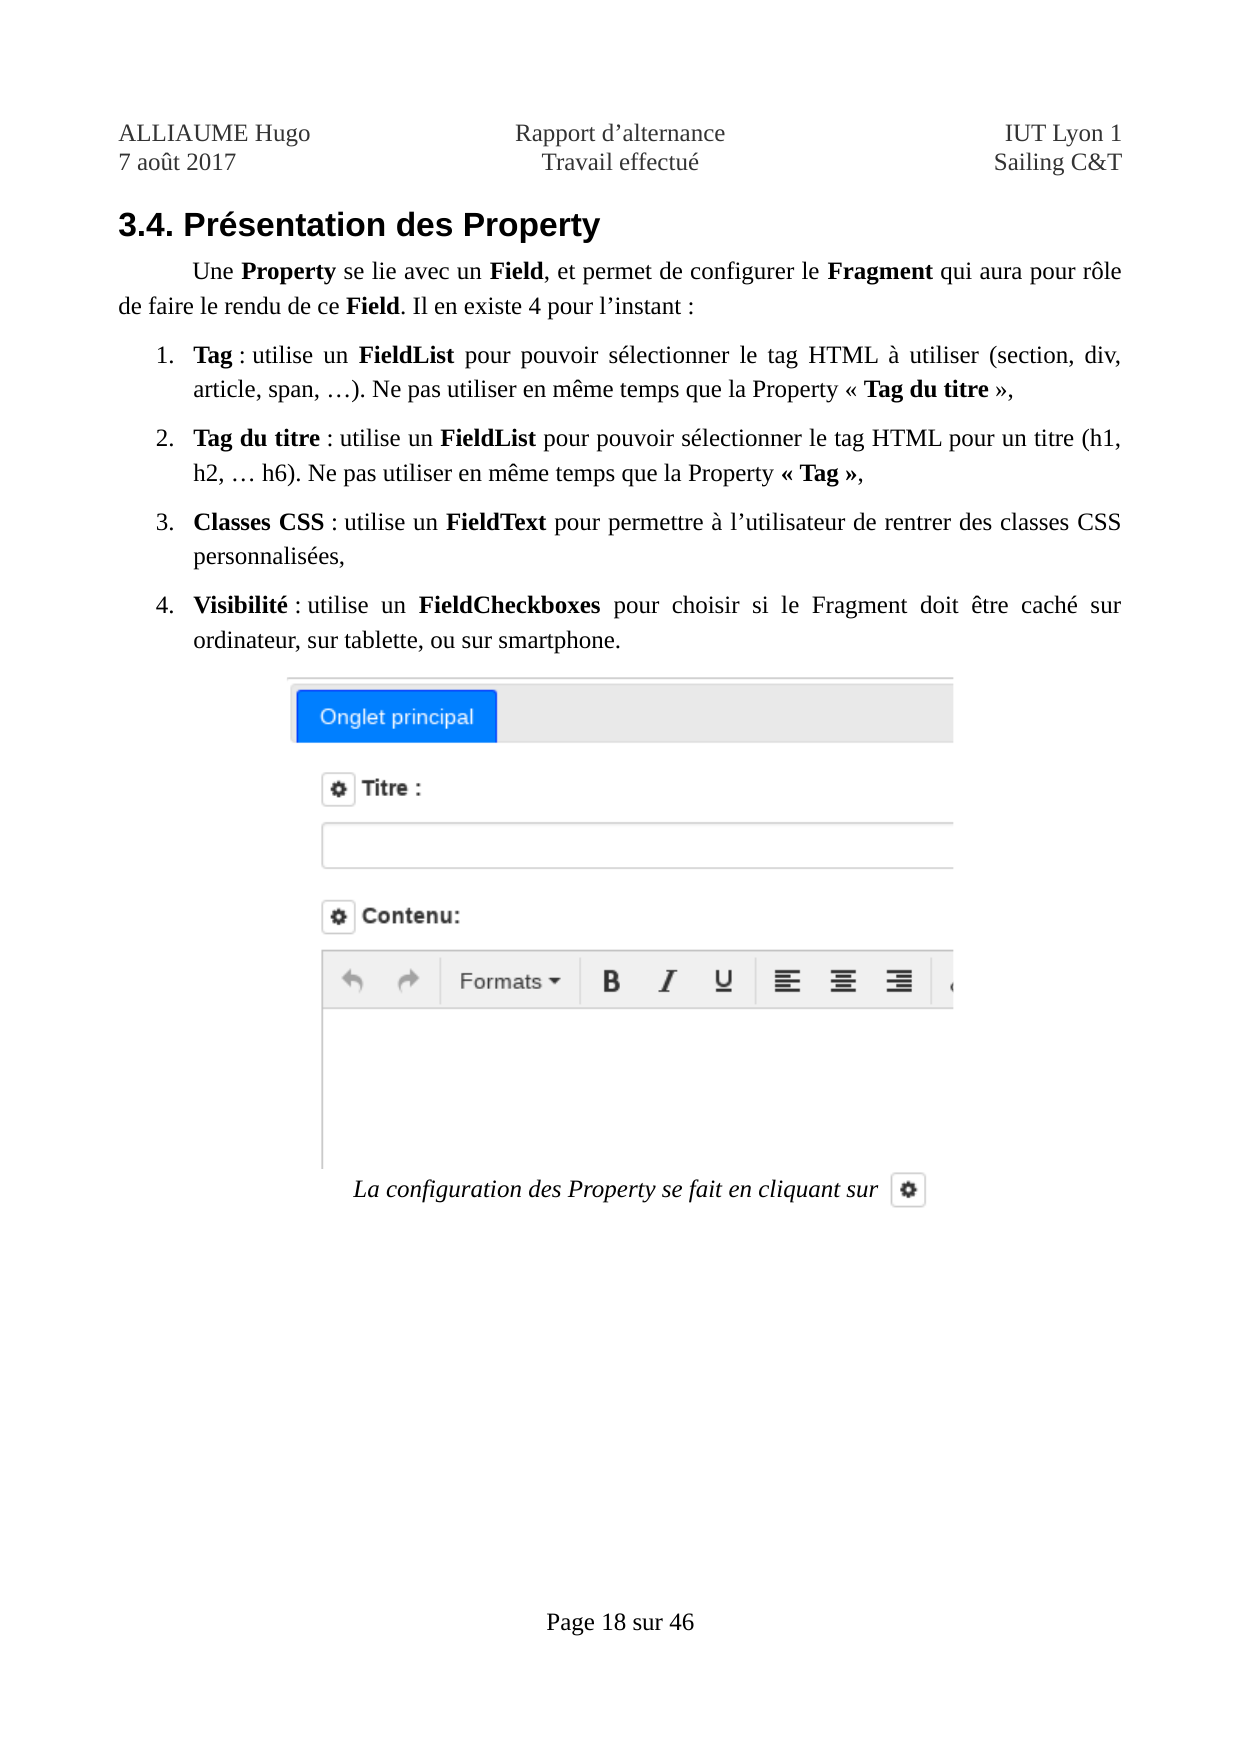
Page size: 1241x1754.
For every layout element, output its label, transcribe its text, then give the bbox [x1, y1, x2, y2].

list Classes CSS : utilise un FieldText pour permettre à l’utilisateur de rentrer des classes CSS personnalisées, [156, 507, 1122, 570]
text La configuration des Property se fait en cliquant sur [118, 674, 1122, 1203]
list Tag : utilise un FieldList pour pouvoir sélectionner le tag HTML à utiliser (section, div, article, span, …). Ne pas utiliser en même temps que la Property « Tag du titre », [156, 340, 1122, 403]
subtitle 3.4. Présentation des Property [118, 205, 1122, 244]
text Une Property se lie avec un Field, et permet de configurer le Fragment qui aura pour rôle de faire le rendu de ce Field. Il en existe 4 pour l’instant : [118, 256, 1122, 319]
list Visibilité : utilise un FieldCheckboxes pour choisir si le Fragment doit être caché sur ordinateur, sur tablette, ou sur smartphone. [156, 590, 1122, 654]
picture [883, 1168, 931, 1214]
list Tag du titre : utilise un FieldList pour pouvoir sélectionner le tag HTML pour un titre (h1, h2, … h6). Ne pas utiliser en même temps que la Property « Tag », [156, 423, 1122, 487]
